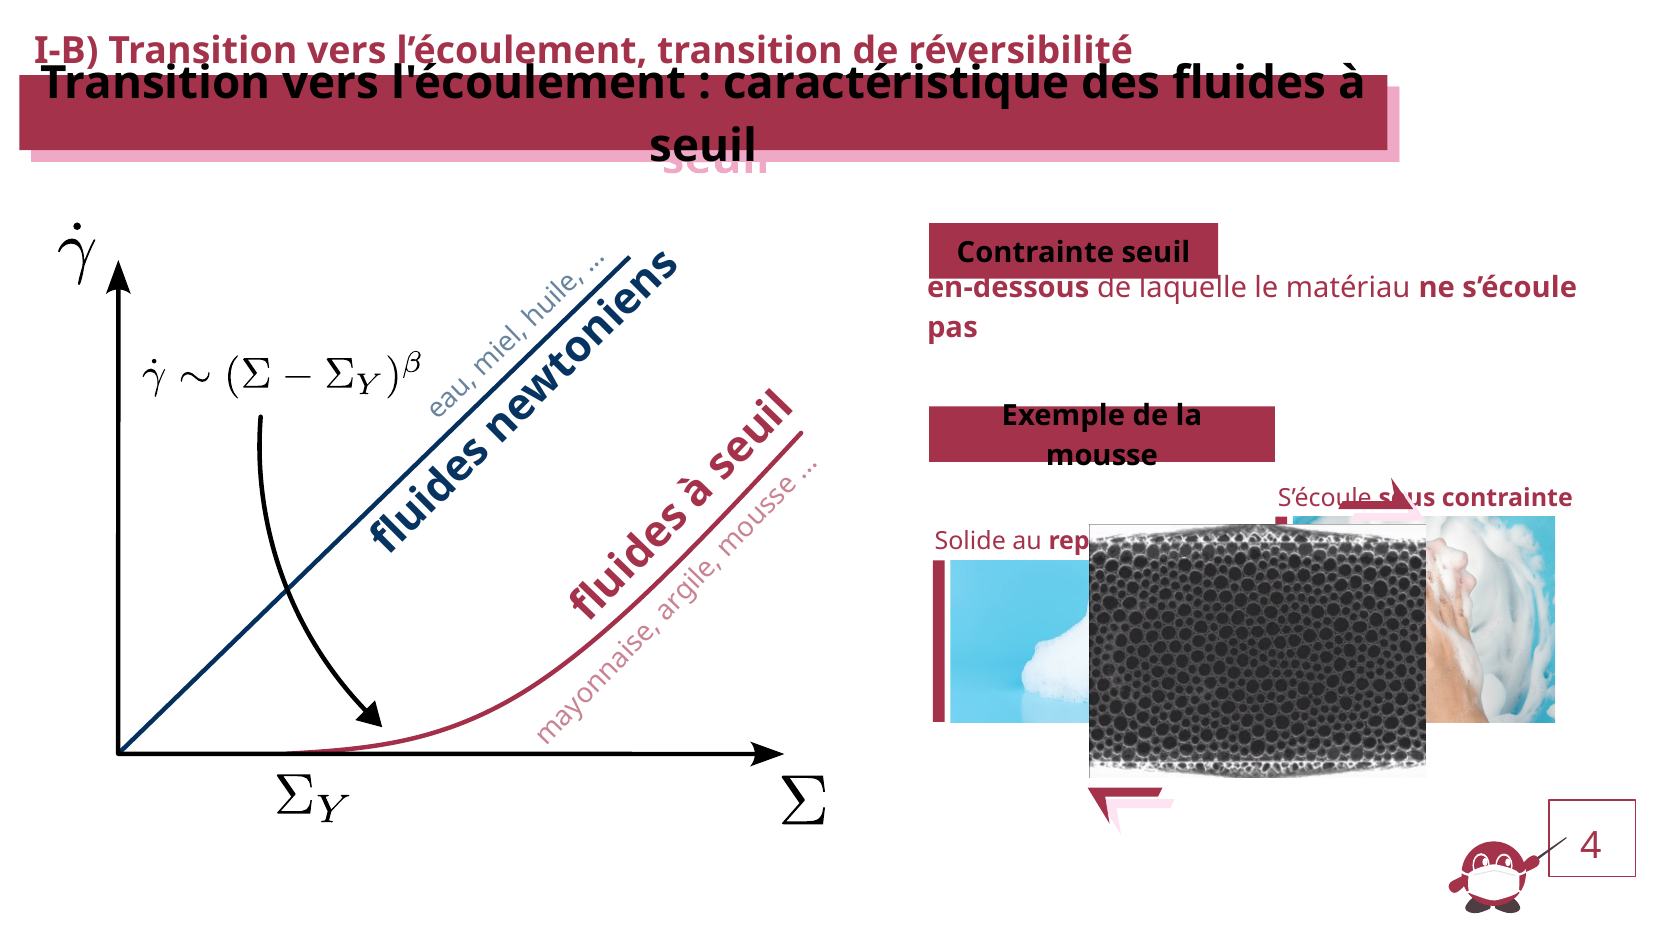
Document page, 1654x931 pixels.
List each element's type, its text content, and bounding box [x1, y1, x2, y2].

text_box [1492, 811, 1654, 887]
text_box S’écoule sous contrainte [1263, 471, 1595, 546]
picture [58, 222, 826, 825]
text_box Solide au repos [919, 515, 1145, 589]
text_box Exemple de la mousse [929, 406, 1275, 462]
text_box Transition vers l'écoulement : caractéristique des fluides à seuil [19, 75, 1388, 151]
picture [950, 524, 1556, 778]
text_box [1087, 787, 1163, 824]
text_box [1338, 477, 1414, 510]
text_box en-dessous de laquelle le matériau ne s’écoule pas [912, 268, 1615, 344]
picture [1448, 799, 1637, 914]
text_box I-B) Transition vers l’écoulement, transition de réversibilité [19, 16, 1036, 76]
text_box Contrainte seuil [929, 223, 1219, 268]
text_box [932, 589, 945, 722]
